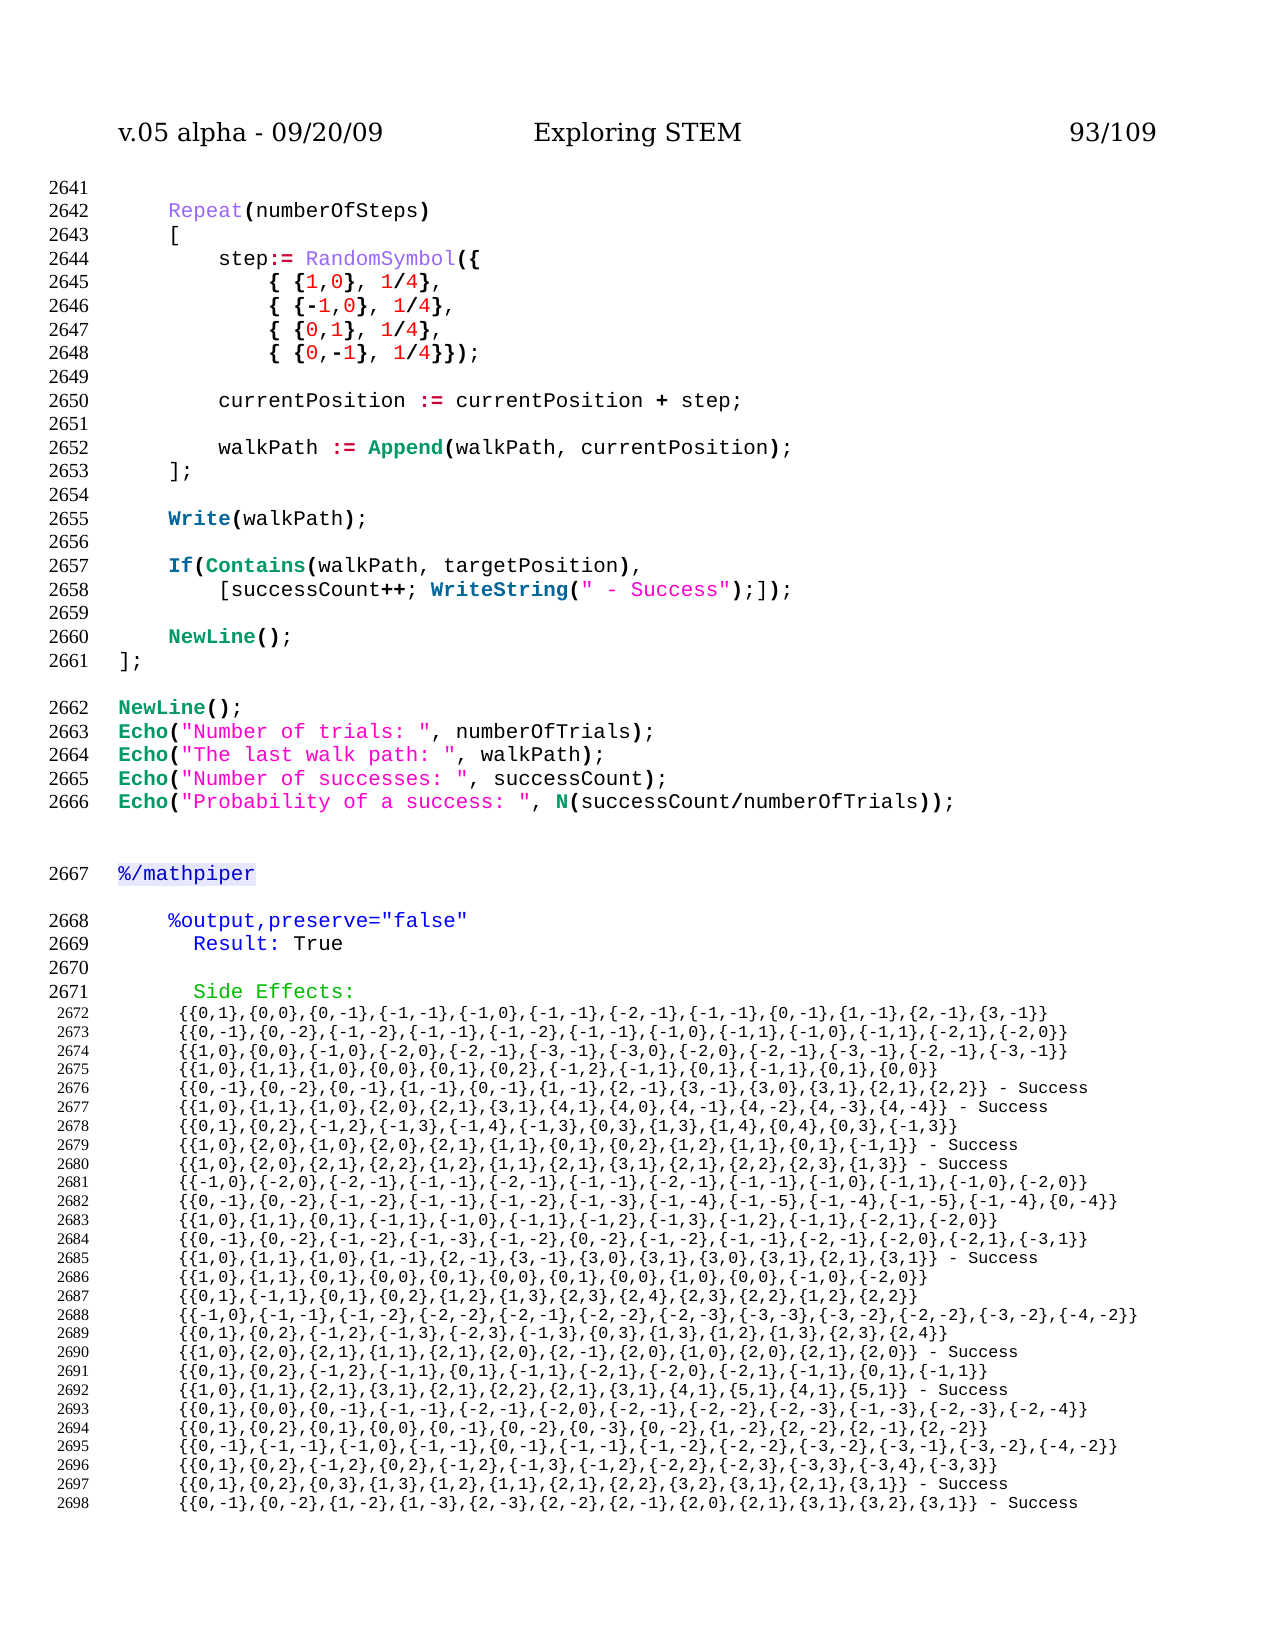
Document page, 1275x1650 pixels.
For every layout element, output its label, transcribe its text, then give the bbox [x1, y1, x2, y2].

text step:= RandomSymbol({ [118, 248, 1157, 271]
text {{-1,0},{-1,-1},{-1,-2},{-2,-2},{-2,-1},{-2,-2},{-2,-3},{-3,-3},{-3,-2},{-2,-2},{-3,-2},{-4,-2}} [118, 1306, 1157, 1325]
text {{0,1},{0,2},{-1,2},{0,2},{-1,2},{-1,3},{-1,2},{-2,2},{-2,3},{-3,3},{-3,4},{-3,3}} [118, 1457, 1157, 1476]
text Echo("Number of successes: ", successCount); [118, 768, 1157, 792]
text Echo("Probability of a success: ", N(successCount/numberOfTrials)); [118, 792, 1157, 815]
text %output,preserve="false" [118, 910, 1157, 933]
text {{0,-1},{0,-2},{-1,-2},{-1,-3},{-1,-2},{0,-2},{-1,-2},{-1,-1},{-2,-1},{-2,0},{-2,1},{-3,1}} [118, 1231, 1157, 1249]
text {{0,1},{0,0},{0,-1},{-1,-1},{-1,0},{-1,-1},{-2,-1},{-1,-1},{0,-1},{1,-1},{2,-1},{3,-1}} [118, 1004, 1157, 1023]
text ]; [118, 650, 1157, 673]
text {{0,1},{0,2},{-1,2},{-1,1},{0,1},{-1,1},{-2,1},{-2,0},{-2,1},{-1,1},{0,1},{-1,1}} [118, 1363, 1157, 1381]
text {{0,-1},{0,-2},{0,-1},{1,-1},{0,-1},{1,-1},{2,-1},{3,-1},{3,0},{3,1},{2,1},{2,2}} - Success [118, 1080, 1157, 1099]
text {{0,1},{0,0},{0,-1},{-1,-1},{-2,-1},{-2,0},{-2,-1},{-2,-2},{-2,-3},{-1,-3},{-2,-3},{-2,-4}} [118, 1400, 1157, 1419]
text ]; [118, 461, 1157, 484]
text {{0,1},{0,2},{0,1},{0,0},{0,-1},{0,-2},{0,-3},{0,-2},{1,-2},{2,-2},{2,-1},{2,-2}} [118, 1419, 1157, 1438]
text {{0,1},{0,2},{0,3},{1,3},{1,2},{1,1},{2,1},{2,2},{3,2},{3,1},{2,1},{3,1}} - Success [118, 1476, 1157, 1494]
text {{1,0},{1,1},{1,0},{2,0},{2,1},{3,1},{4,1},{4,0},{4,-1},{4,-2},{4,-3},{4,-4}} - Success [118, 1099, 1157, 1117]
text NewLine(); [118, 697, 1157, 721]
text {{1,0},{1,1},{0,1},{-1,1},{-1,0},{-1,1},{-1,2},{-1,3},{-1,2},{-1,1},{-2,1},{-2,0}} [118, 1212, 1157, 1231]
text Echo("The last walk path: ", walkPath); [118, 744, 1157, 768]
text { {0,1}, 1/4}, [118, 319, 1157, 342]
text Side Effects: [118, 981, 1157, 1004]
text {{1,0},{2,0},{2,1},{2,2},{1,2},{1,1},{2,1},{3,1},{2,1},{2,2},{2,3},{1,3}} - Success [118, 1155, 1157, 1174]
text {{0,-1},{0,-2},{-1,-2},{-1,-1},{-1,-2},{-1,-3},{-1,-4},{-1,-5},{-1,-4},{-1,-5},{-1,-4},{0,-4}} [118, 1193, 1157, 1212]
text walkPath := Append(walkPath, currentPosition); [118, 437, 1157, 461]
text { {1,0}, 1/4}, [118, 271, 1157, 295]
text %/mathpiper [118, 862, 1157, 886]
text [successCount++; WriteString(" - Success");]); [118, 579, 1157, 602]
text {{0,-1},{0,-2},{-1,-2},{-1,-1},{-1,-2},{-1,-1},{-1,0},{-1,1},{-1,0},{-1,1},{-2,1},{-2,0}} [118, 1023, 1157, 1042]
text {{0,1},{0,2},{-1,2},{-1,3},{-2,3},{-1,3},{0,3},{1,3},{1,2},{1,3},{2,3},{2,4}} [118, 1325, 1157, 1344]
text {{1,0},{2,0},{2,1},{1,1},{2,1},{2,0},{2,-1},{2,0},{1,0},{2,0},{2,1},{2,0}} - Success [118, 1344, 1157, 1363]
text Echo("Number of trials: ", numberOfTrials); [118, 721, 1157, 744]
text {{1,0},{1,1},{1,0},{0,0},{0,1},{0,2},{-1,2},{-1,1},{0,1},{-1,1},{0,1},{0,0}} [118, 1061, 1157, 1080]
text {{-1,0},{-2,0},{-2,-1},{-1,-1},{-2,-1},{-1,-1},{-2,-1},{-1,-1},{-1,0},{-1,1},{-1,0},{-2,0}} [118, 1174, 1157, 1193]
text NewLine(); [118, 626, 1157, 650]
text {{0,-1},{-1,-1},{-1,0},{-1,-1},{0,-1},{-1,-1},{-1,-2},{-2,-2},{-3,-2},{-3,-1},{-3,-2},{-4,-2}} [118, 1438, 1157, 1457]
text { {-1,0}, 1/4}, [118, 295, 1157, 319]
text { {0,-1}, 1/4}}); [118, 342, 1157, 366]
text [ [118, 224, 1157, 248]
text If(Contains(walkPath, targetPosition), [118, 555, 1157, 579]
text {{1,0},{1,1},{0,1},{0,0},{0,1},{0,0},{0,1},{0,0},{1,0},{0,0},{-1,0},{-2,0}} [118, 1268, 1157, 1287]
text {{0,1},{-1,1},{0,1},{0,2},{1,2},{1,3},{2,3},{2,4},{2,3},{2,2},{1,2},{2,2}} [118, 1287, 1157, 1306]
text {{0,1},{0,2},{-1,2},{-1,3},{-1,4},{-1,3},{0,3},{1,3},{1,4},{0,4},{0,3},{-1,3}} [118, 1117, 1157, 1136]
text Write(walkPath); [118, 508, 1157, 531]
text {{0,-1},{0,-2},{1,-2},{1,-3},{2,-3},{2,-2},{2,-1},{2,0},{2,1},{3,1},{3,2},{3,1}} - Success [118, 1494, 1157, 1513]
text Result: True [118, 933, 1157, 957]
text {{1,0},{0,0},{-1,0},{-2,0},{-2,-1},{-3,-1},{-3,0},{-2,0},{-2,-1},{-3,-1},{-2,-1},{-3,-1}} [118, 1042, 1157, 1061]
text {{1,0},{1,1},{2,1},{3,1},{2,1},{2,2},{2,1},{3,1},{4,1},{5,1},{4,1},{5,1}} - Success [118, 1381, 1157, 1400]
text {{1,0},{1,1},{1,0},{1,-1},{2,-1},{3,-1},{3,0},{3,1},{3,0},{3,1},{2,1},{3,1}} - Success [118, 1249, 1157, 1268]
text {{1,0},{2,0},{1,0},{2,0},{2,1},{1,1},{0,1},{0,2},{1,2},{1,1},{0,1},{-1,1}} - Success [118, 1136, 1157, 1155]
text currentPosition := currentPosition + step; [118, 389, 1157, 413]
text Repeat(numberOfSteps) [118, 200, 1157, 224]
